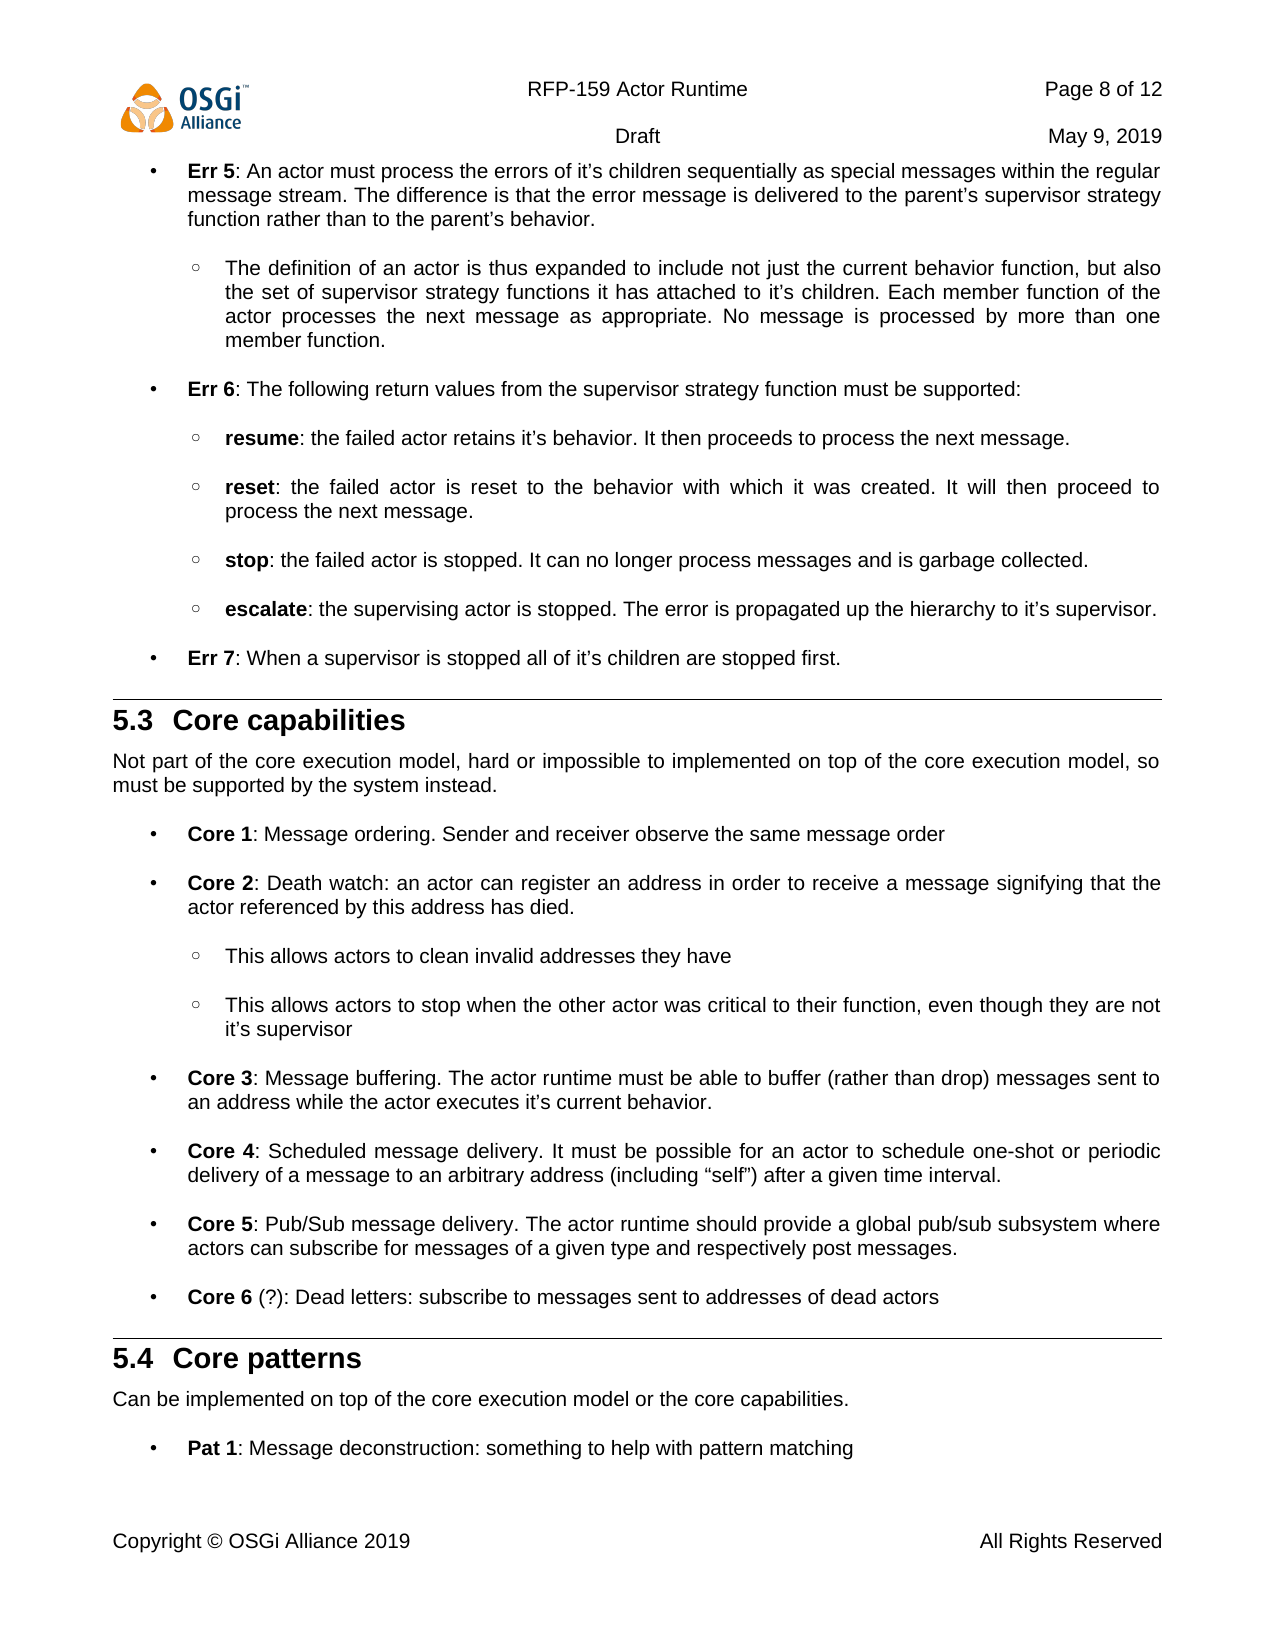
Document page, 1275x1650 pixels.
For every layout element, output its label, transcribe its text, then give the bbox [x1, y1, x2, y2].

text Not part of the core execution model, hard or impossible to implemented on top of the core execution model, so must be supported by the system instead. [112, 748, 1162, 796]
list Core 4: Scheduled message delivery. It must be possible for an actor to schedule one-shot or periodic delivery of a message to an arbitrary address (including “self”) after a given time interval. [150, 1139, 1162, 1187]
list escalate: the supervising actor is stopped. The error is propagated up the hierarchy to it’s supervisor. [187, 597, 1162, 621]
list Core 6 (?): Dead letters: subscribe to messages sent to addresses of dead actors [150, 1285, 1162, 1309]
list Core 2: Death watch: an actor can register an address in order to receive a message signifying that the actor referenced by this address has died. [150, 871, 1162, 918]
list Core 1: Message ordering. Sender and receiver observe the same message order [150, 821, 1162, 846]
list reset: the failed actor is reset to the behavior with which it was created. It will then proceed to process the next message. [187, 475, 1162, 523]
picture [113, 76, 257, 140]
list Err 7: When a supervisor is stopped all of it’s children are stopped first. [150, 646, 1162, 670]
list Err 6: The following return values from the supervisor strategy function must be supported: [150, 377, 1162, 401]
list Err 5: An actor must process the errors of it’s children sequentially as special messages within the regular message stream. The difference is that the error message is delivered to the parent’s supervisor strategy function rather than to the parent’s behavior. [150, 159, 1162, 231]
text Can be implemented on top of the core execution model or the core capabilities. [112, 1387, 1162, 1411]
list Core 3: Message buffering. The actor runtime must be able to buffer (rather than drop) messages sent to an address while the actor executes it’s current behavior. [150, 1066, 1162, 1114]
list The definition of an actor is thus expanded to include not just the current behavior function, but also the set of supervisor strategy functions it has attached to it’s children. Each member function of the actor processes the next message as appropriate. No message is processed by more than one member function. [187, 256, 1162, 352]
list This allows actors to clean invalid addresses they have [187, 943, 1162, 968]
list resume: the failed actor retains it’s behavior. It then proceeds to process the next message. [187, 426, 1162, 450]
list This allows actors to stop when the other actor was critical to their function, even though they are not it’s supervisor [187, 993, 1162, 1041]
subtitle Core patterns [112, 1339, 1162, 1374]
list stop: the failed actor is stopped. It can no longer process messages and is garbage collected. [187, 548, 1162, 572]
list Core 5: Pub/Sub message delivery. The actor runtime should provide a global pub/sub subsystem where actors can subscribe for messages of a given type and respectively post messages. [150, 1212, 1162, 1260]
list Pat 1: Message deconstruction: something to help with pattern matching [150, 1436, 1162, 1460]
subtitle Core capabilities [112, 700, 1162, 736]
